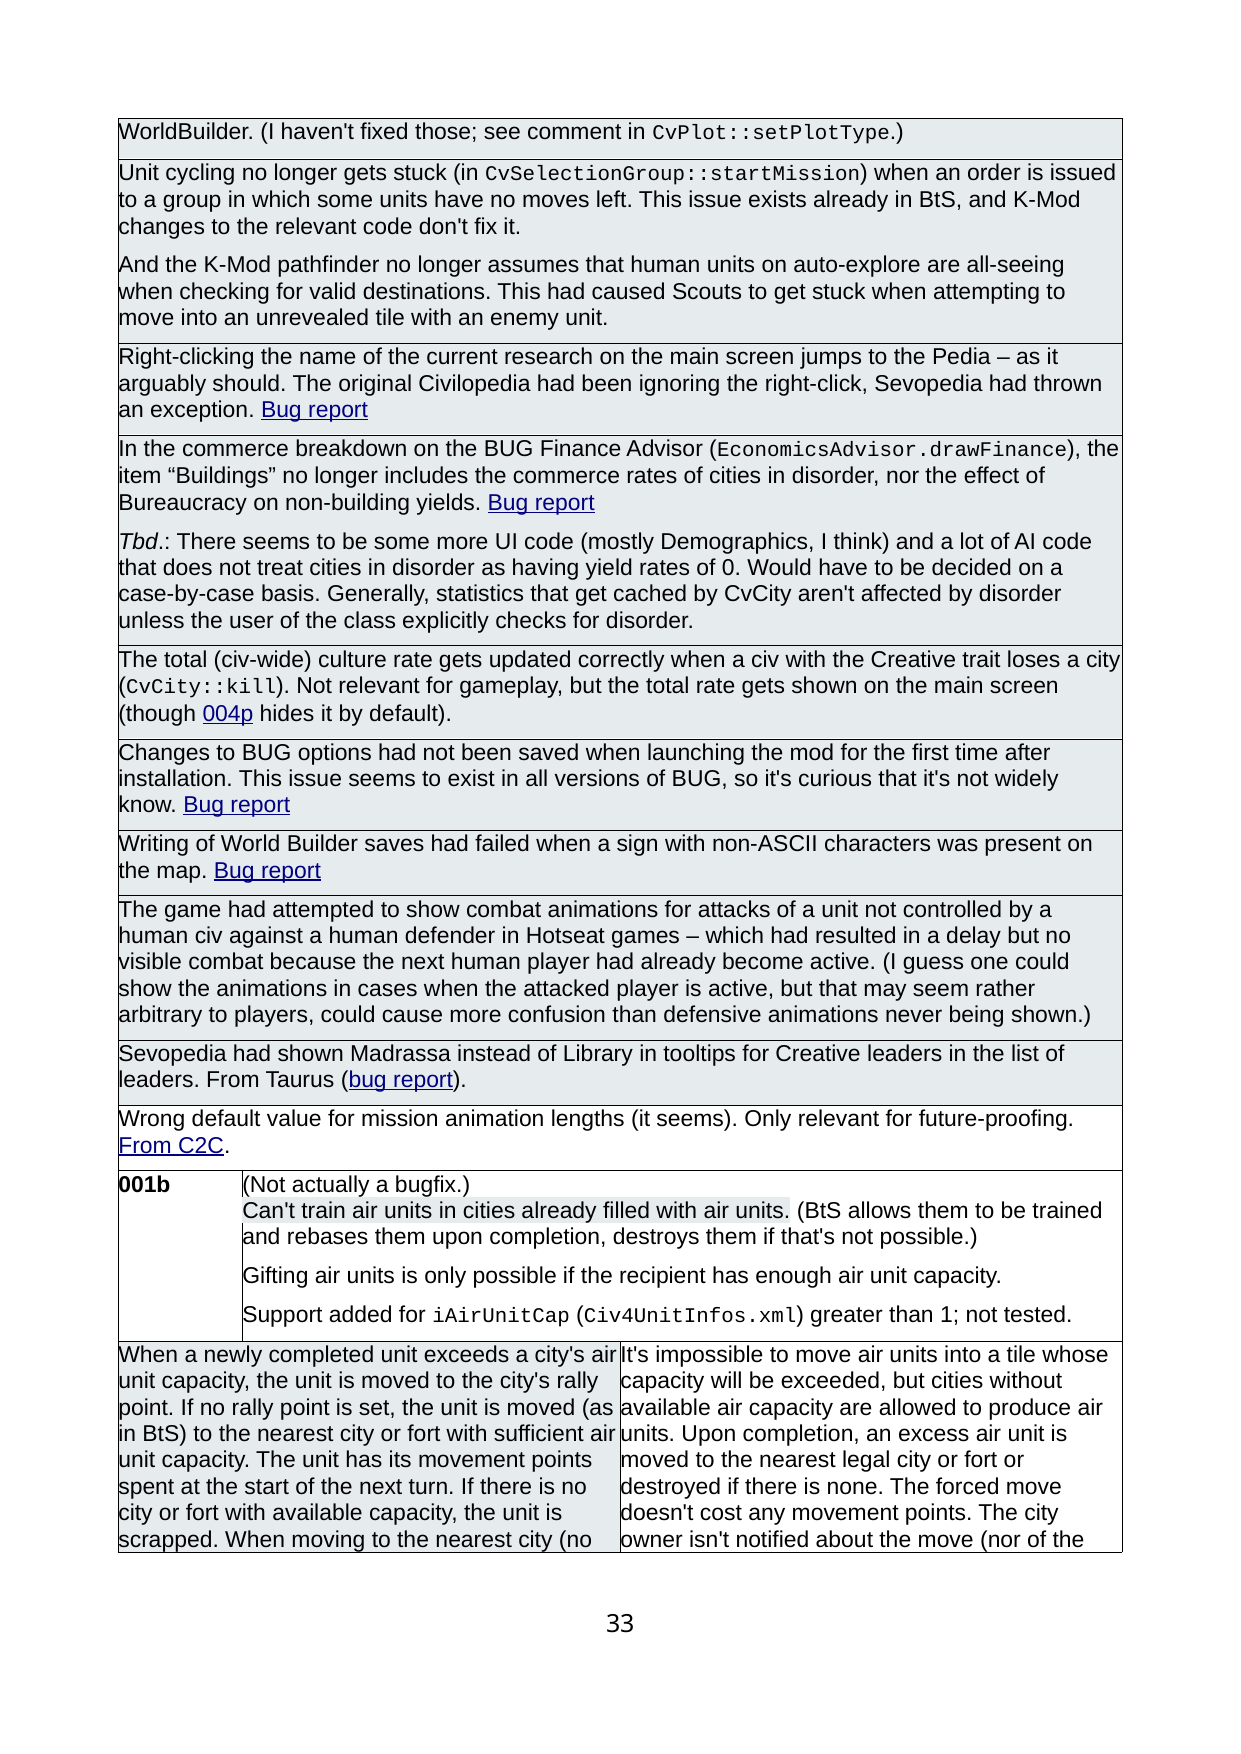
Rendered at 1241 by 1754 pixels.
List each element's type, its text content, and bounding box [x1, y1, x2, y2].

table_cell The game had attempted to show combat animations for attacks of a unit not controlled by a human civ against a human defender in Hotseat games – which had resulted in a delay but no visible combat because the next human player had already become active. (I guess one could show the animations in cases when the attacked player is active, but that may seem rather arbitrary to players, could cause more confusion than defensive animations never being shown.) [119, 896, 1122, 1040]
table_cell When a newly completed unit exceeds a city's air unit capacity, the unit is moved to the city's rally point. If no rally point is set, the unit is moved (as in BtS) to the nearest city or fort with sufficient air unit capacity. The unit has its movement points spent at the start of the next turn. If there is no city or fort with available capacity, the unit is scrapped. When moving to the nearest city (no [119, 1342, 620, 1552]
table_cell It's impossible to move air units into a tile whose capacity will be exceeded, but cities without available air capacity are allowed to produce air units. Upon completion, an excess air unit is moved to the nearest legal city or fort or destroyed if there is none. The forced move doesn't cost any movement points. The city owner isn't notified about the move (nor of the [621, 1342, 1122, 1552]
table_cell Unit cycling no longer gets stuck (in CvSelectionGroup::startMission) when an order is issued to a group in which some units have no moves left. This issue exists already in BtS, and K-Mod changes to the relevant code don't fix it. And the K-Mod pathfinder no longer assumes that human units on auto-explore are all-seeing when checking for valid destinations. This had caused Scouts to get stuck when attempting to move into an unrevealed tile with an enemy unit. [119, 160, 1122, 343]
table_cell Wrong default value for mission animation lengths (it seems). Only relevant for future-proofing. From C2C. [119, 1106, 1122, 1170]
table_cell The total (civ-wide) culture rate gets updated correctly when a civ with the Creative trait loses a city (CvCity::kill). Not relevant for gameplay, but the total rate gets shown on the main screen (though 004p hides it by default). [119, 646, 1122, 738]
table_cell Changes to BUG options had not been saved when launching the mod for the first time after installation. This issue seems to exist in all versions of BUG, so it's curious that it's not widely know. Bug report [119, 740, 1122, 830]
table_cell 001b [119, 1171, 242, 1341]
table_cell WorldBuilder. (I haven't fixed those; see comment in CvPlot::setPlotType.) [119, 119, 1122, 158]
table_cell Writing of World Builder saves had failed when a sign with non-ASCII characters was present on the map. Bug report [119, 831, 1122, 895]
table_cell In the commerce breakdown on the BUG Finance Advisor (EconomicsAdvisor.drawFinance), the item “Buildings” no longer includes the commerce rates of cities in disorder, nor the effect of Bureaucracy on non-building yields. Bug report Tbd.: There seems to be some more UI code (mostly Demographics, I think) and a lot of AI code that does not treat cities in disorder as having yield rates of 0. Would have to be decided on a case-by-case basis. Generally, statistics that get cached by CvCity aren't affected by disorder unless the user of the class explicitly checks for disorder. [119, 436, 1122, 645]
table_cell Right-clicking the name of the current research on the main screen jumps to the Pedia – as it arguably should. The original Civilopedia had been ignoring the right-click, Sevopedia had thrown an exception. Bug report [119, 344, 1122, 434]
table_cell (Not actually a bugfix.) Can't train air units in cities already filled with air units. (BtS allows them to be trained and rebases them upon completion, destroys them if that's not possible.) Gifting air units is only possible if the recipient has enough air unit capacity. Support added for iAirUnitCap (Civ4UnitInfos.xml) greater than 1; not tested. [243, 1171, 1122, 1341]
table_cell Sevopedia had shown Madrassa instead of Library in tooltips for Creative leaders in the list of leaders. From Taurus (bug report). [119, 1041, 1122, 1105]
